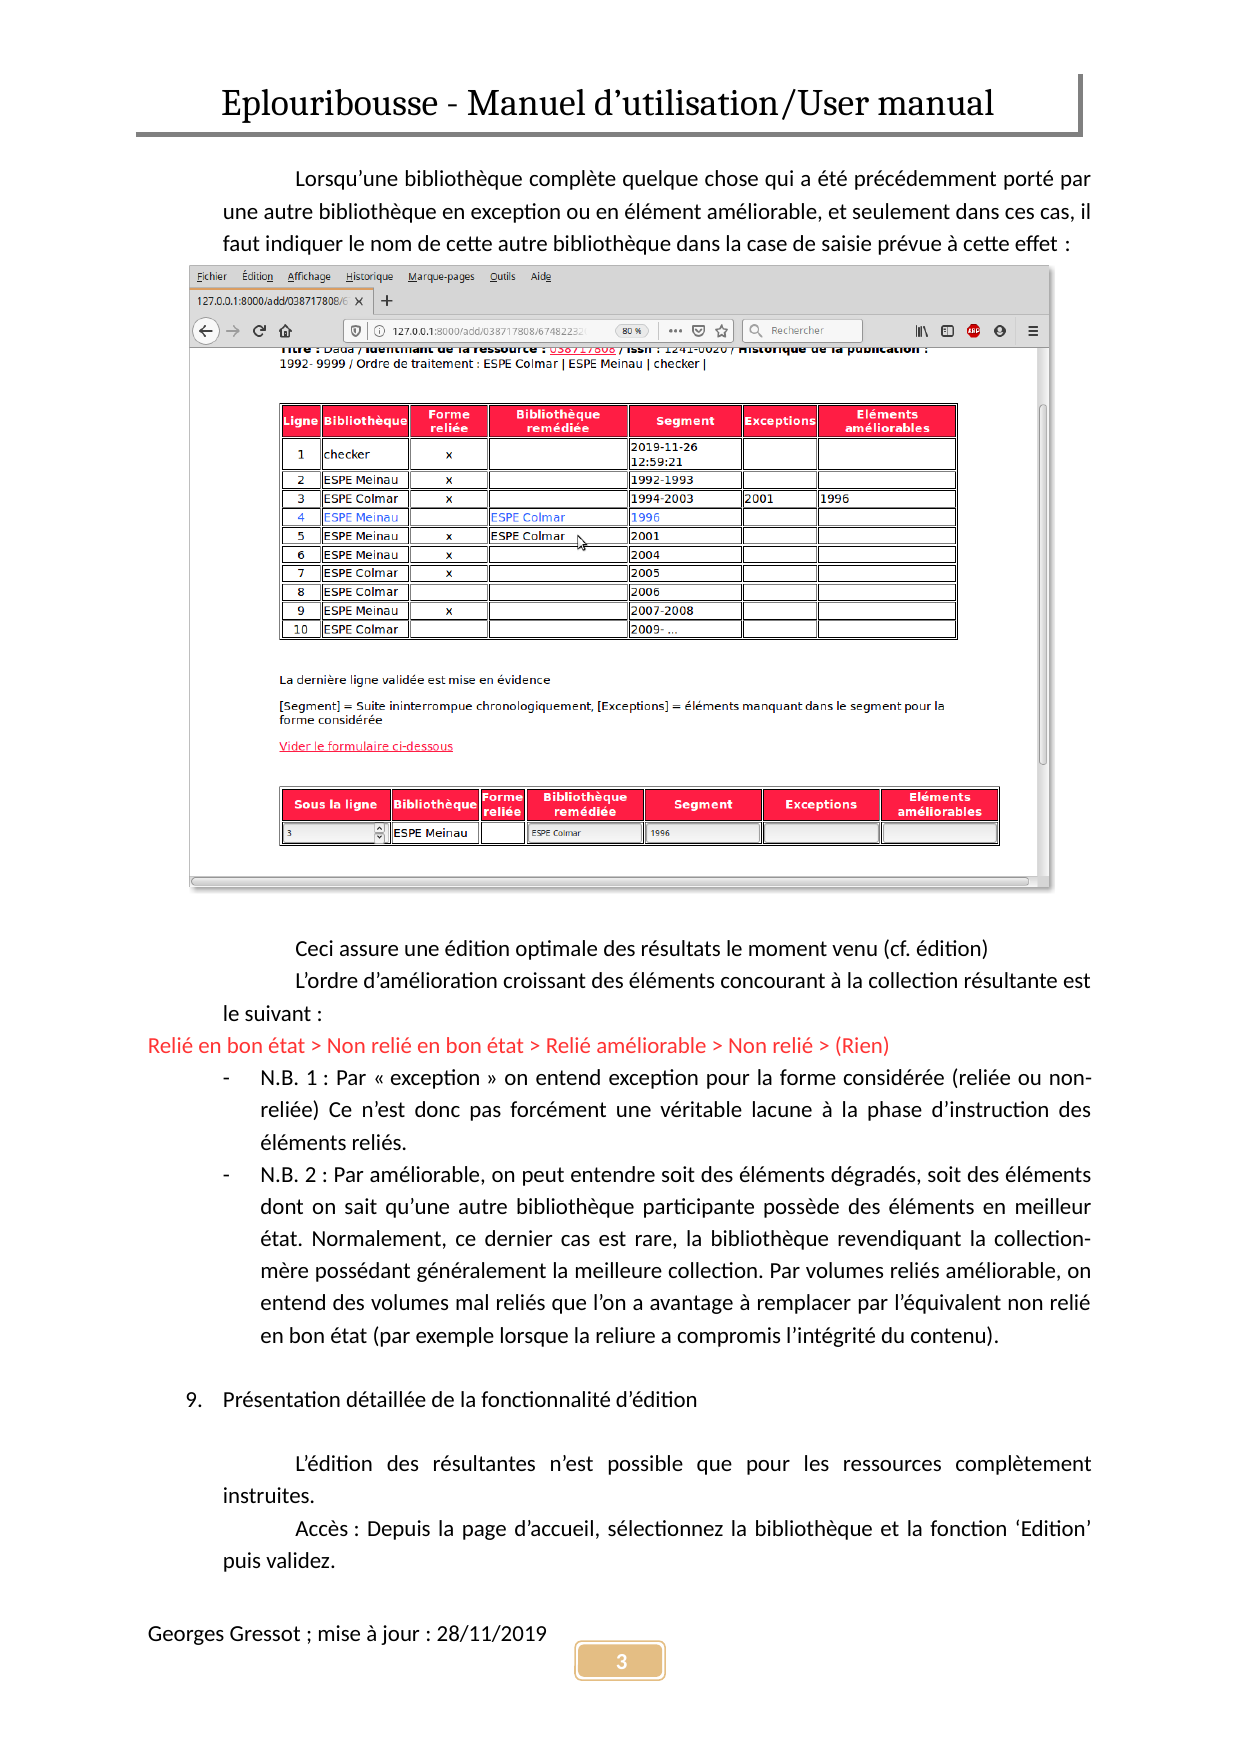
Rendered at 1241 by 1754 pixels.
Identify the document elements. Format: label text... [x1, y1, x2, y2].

list L’édition des résultantes n’est possible que pour les ressources complètement instruites. [223, 1449, 1093, 1510]
list Relié en bon état > Non relié en bon état > Relié améliorable > Non relié > (Rien) [148, 1031, 1093, 1059]
list L’ordre d’amélioration croissant des éléments concourant à la collection résultante est le suivant : [223, 967, 1093, 1027]
list Accès : Depuis la page d’accueil, sélectionnez la bibliothèque et la fonction ‘Edition’ puis validez. [223, 1514, 1093, 1574]
list N.B. 1 : Par « exception » on entend exception pour la forme considérée (reliée ou non-reliée) Ce n’est donc pas forcément une véritable lacune à la phase d’instruction des éléments reliés. [223, 1063, 1093, 1156]
list Ceci assure une édition optimale des résultats le moment venu (cf. édition) [223, 934, 1093, 962]
list N.B. 2 : Par améliorable, on peut entendre soit des éléments dégradés, soit des éléments dont on sait qu’une autre bibliothèque participante possède des éléments en meilleur état. Normalement, ce dernier cas est rare, la bibliothèque revendiquant la collection-mère possédant généralement la meilleure collection. Par volumes reliés améliorable, on entend des volumes mal reliés que l’on a avantage à remplacer par l’équivalent non relié en bon état (par exemple lorsque la reliure a compromis l’intégrité du contenu). [223, 1160, 1093, 1349]
list Présentation détaillée de la fonctionnalité d’édition [185, 1385, 1093, 1413]
list Lorsqu’une bibliothèque complète quelque chose qui a été précédemment porté par une autre bibliothèque en exception ou en élément améliorable, et seulement dans ces cas, il faut indiquer le nom de cette autre bibliothèque dans la case de saisie prévue à cette effet : [223, 164, 1093, 257]
picture [185, 261, 1055, 894]
